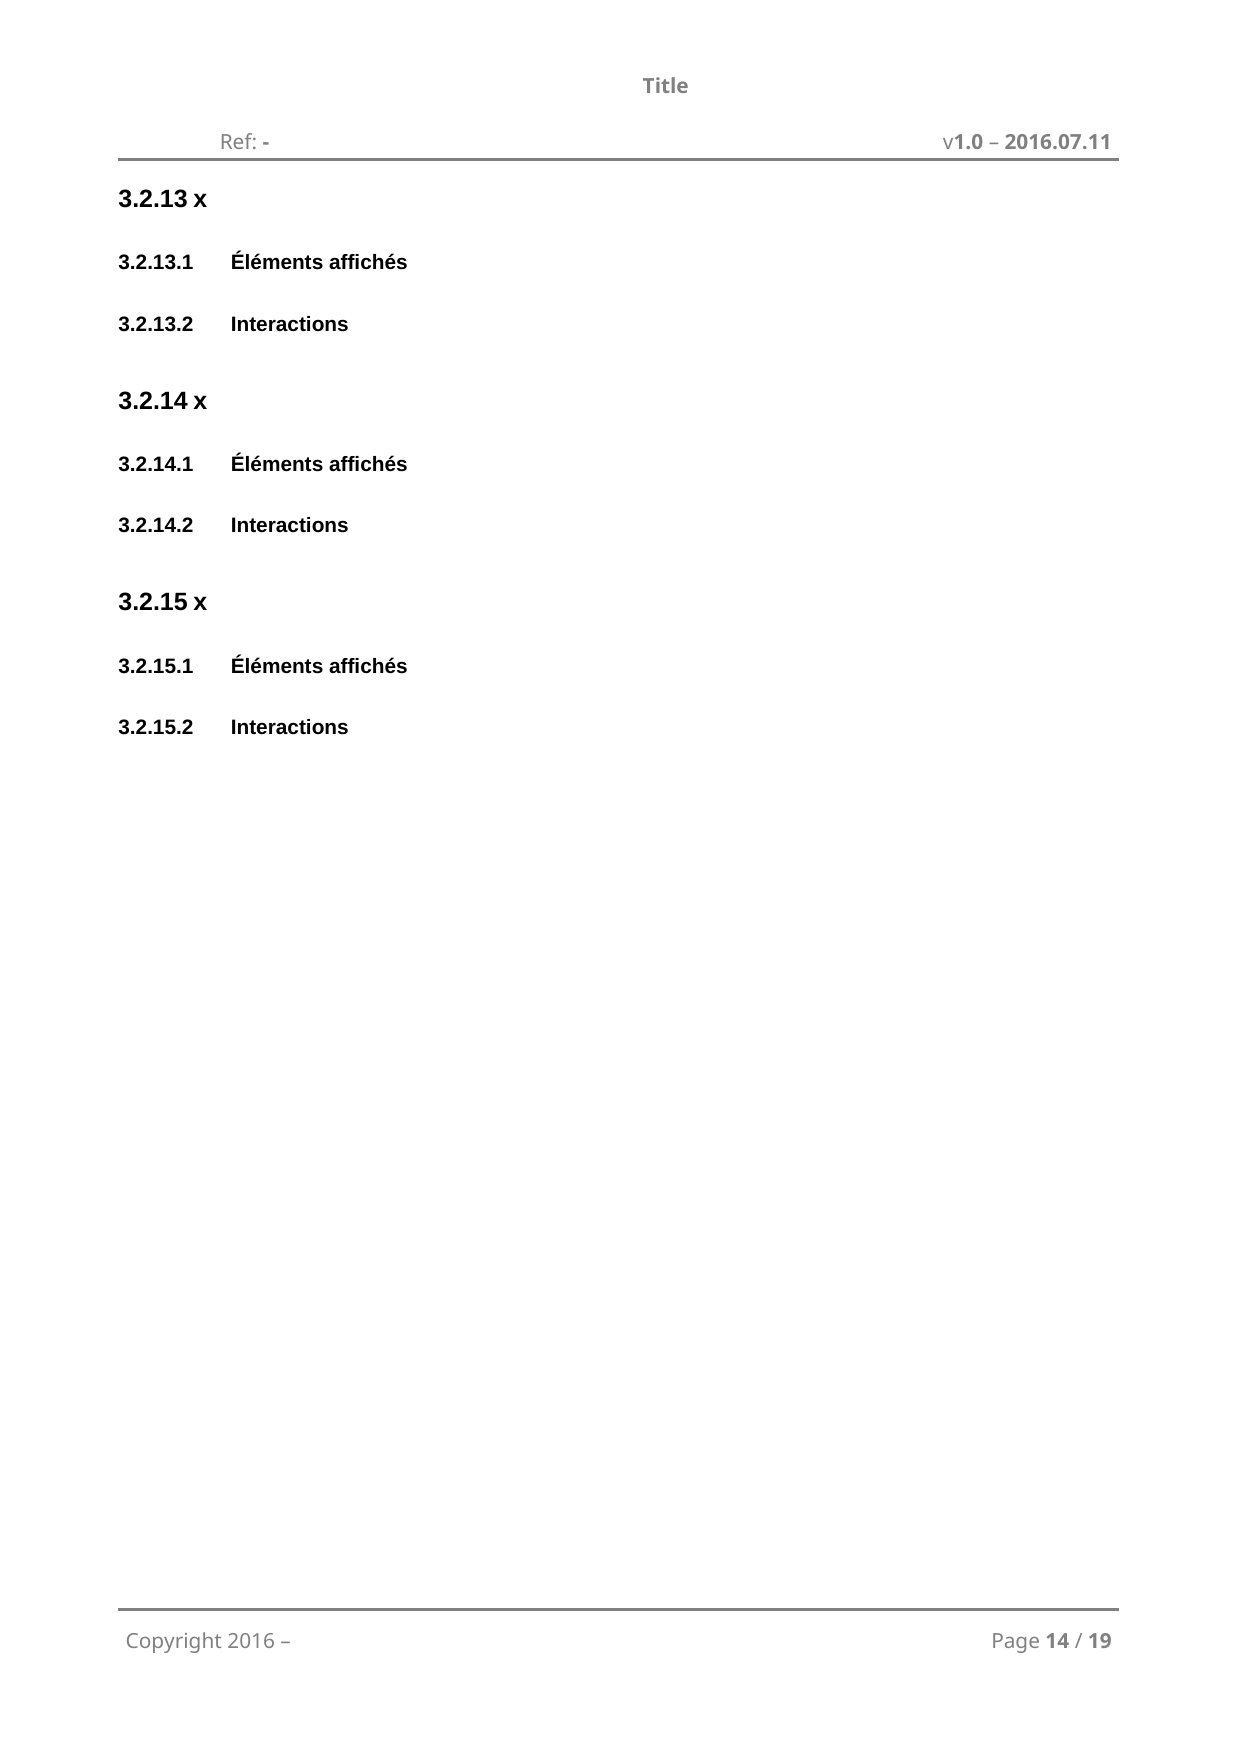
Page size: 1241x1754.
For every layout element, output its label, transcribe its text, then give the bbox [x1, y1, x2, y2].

subtitle Interactions [118, 312, 1122, 336]
subtitle Interactions [118, 513, 1122, 537]
subtitle Éléments affichés [118, 250, 1122, 274]
subtitle x [118, 184, 1122, 213]
subtitle Interactions [118, 715, 1122, 739]
subtitle x [118, 587, 1122, 616]
subtitle Éléments affichés [118, 452, 1122, 476]
subtitle x [118, 386, 1122, 414]
subtitle Éléments affichés [118, 653, 1122, 677]
